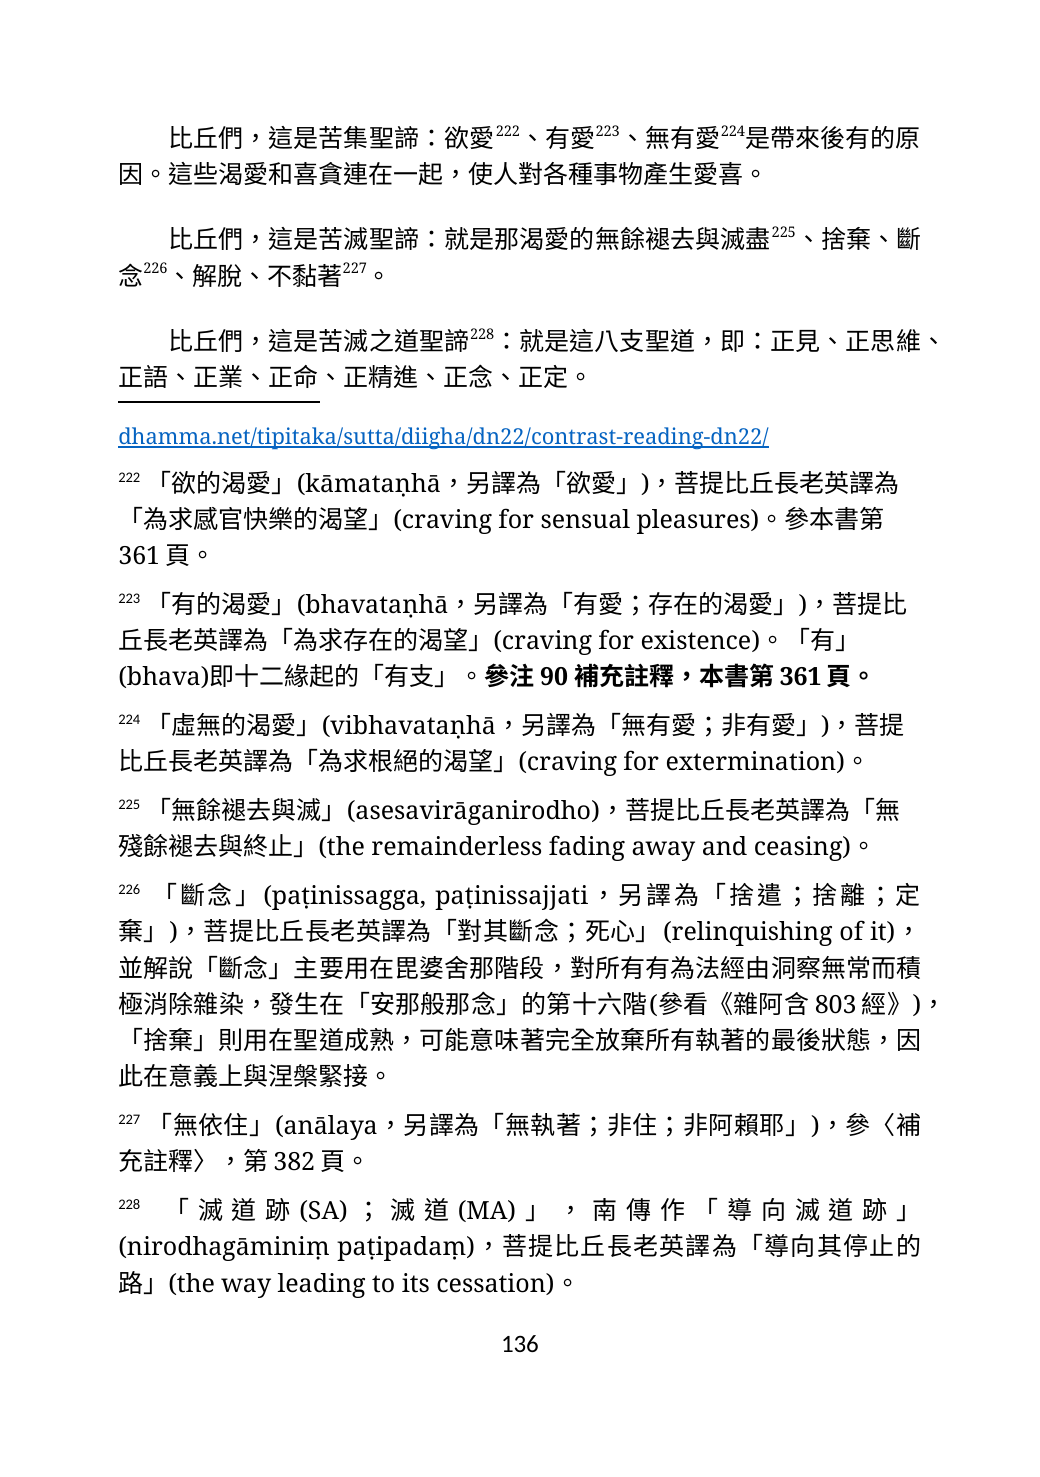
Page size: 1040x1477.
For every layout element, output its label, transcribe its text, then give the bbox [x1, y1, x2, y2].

text 「虛無的渴愛」(vibhavataṇhā，另譯為「無有愛；非有愛」)，菩提比丘長老英譯為「為求根絕的渴望」(craving for extermination)。 [118, 706, 921, 778]
text dhamma.net/tipitaka/sutta/diigha/dn22/contrast-reading-dn22/ [118, 421, 921, 451]
text 比丘們，這是苦滅之道聖諦：就是這八支聖道，即：正見、正思維、正語、正業、正命、正精進、正念、正定。 [118, 321, 921, 394]
text 「欲的渴愛」(kāmataṇhā，另譯為「欲愛」)，菩提比丘長老英譯為「為求感官快樂的渴望」(craving for sensual pleasures)。參本書第361頁。 [118, 463, 921, 572]
text 「有的渴愛」(bhavataṇhā，另譯為「有愛；存在的渴愛」)，菩提比丘長老英譯為「為求存在的渴望」(craving for existence)。「有」(bhava)即十二緣起的「有支」。參注 90 補充註釋，本書第361頁。 [118, 584, 921, 693]
text 「滅道跡(SA)；滅道(MA)」，南傳作「導向滅道跡」(nirodhagāminiṃ paṭipadaṃ)，菩提比丘長老英譯為「導向其停止的路」(the way leading to its cessation)。 [118, 1191, 921, 1299]
text 「無餘褪去與滅」(asesavirāganirodho)，菩提比丘長老英譯為「無殘餘褪去與終止」(the remainderless fading away and ceasing)。 [118, 791, 921, 863]
text 「斷念」(paṭinissagga, paṭinissajjati，另譯為「捨遣；捨離；定棄」)，菩提比丘長老英譯為「對其斷念；死心」(relinquishing of it)，並解說「斷念」主要用在毘婆舍那階段，對所有有為法經由洞察無常而積極消除雜染，發生在「安那般那念」的第十六階(參看《雜阿含803經》)，「捨棄」則用在聖道成熟，可能意味著完全放棄所有執著的最後狀態，因此在意義上與涅槃緊接。 [118, 876, 921, 1093]
text 「無依住」(anālaya，另譯為「無執著；非住；非阿賴耶」)，參〈補充註釋〉，第382頁。 [118, 1106, 921, 1178]
text 比丘們，這是苦滅聖諦：就是那渴愛的無餘褪去與滅盡、捨棄、斷念、解脫、不黏著。 [118, 220, 921, 292]
text 比丘們，這是苦集聖諦：欲愛、有愛、無有愛是帶來後有的原因。這些渴愛和喜貪連在一起，使人對各種事物產生愛喜。 [118, 118, 921, 191]
